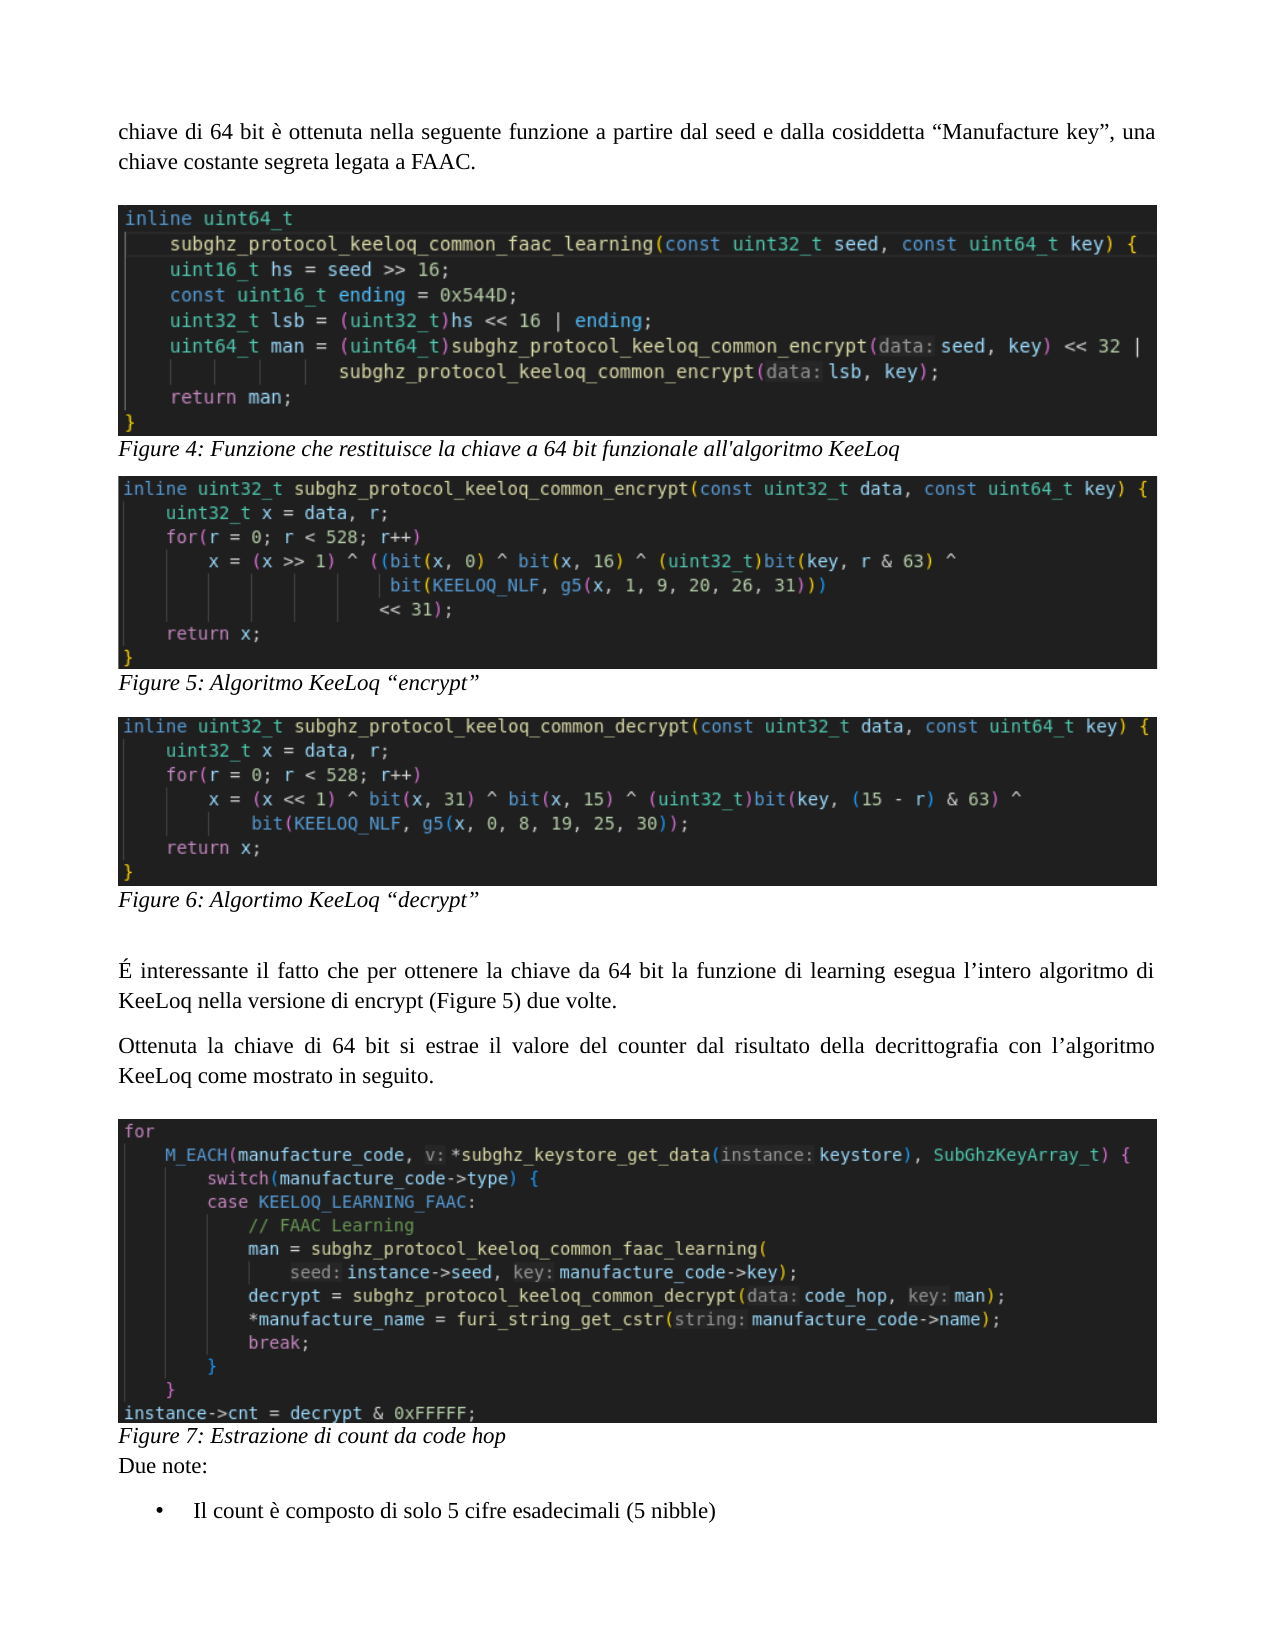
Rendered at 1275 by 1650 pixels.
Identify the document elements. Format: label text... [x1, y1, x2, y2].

picture [118, 1119, 1157, 1423]
picture [118, 476, 1158, 669]
list Il count è composto di solo 5 cifre esadecimali (5 nibble) [156, 1497, 1157, 1524]
text É interessante il fatto che per ottenere la chiave da 64 bit la funzione di learning esegua l’intero algoritmo di KeeLoq nella versione di encrypt (Figure 5) due volte. [118, 957, 1157, 1013]
picture [118, 205, 1157, 436]
text [118, 1107, 1157, 1119]
text Ottenuta la chiave di 64 bit si estrae il valore del counter dal risultato della decrittografia con l’algoritmo KeeLoq come mostrato in seguito. [118, 1032, 1157, 1088]
picture [118, 717, 1157, 886]
text Due note: [118, 1449, 1157, 1479]
text Figure 5: Algoritmo KeeLoq “encrypt” [118, 669, 1157, 695]
text chiave di 64 bit è ottenuta nella seguente funzione a partire dal seed e dalla cosiddetta “Manufacture key”, una chiave costante segreta legata a FAAC. [118, 118, 1157, 175]
text Figure 4: Funzione che restituisce la chiave a 64 bit funzionale all'algoritmo KeeLoq [118, 436, 1157, 462]
text Figure 6: Algortimo KeeLoq “decrypt” [118, 886, 1157, 912]
text Figure 7: Estrazione di count da code hop [118, 1423, 1157, 1449]
